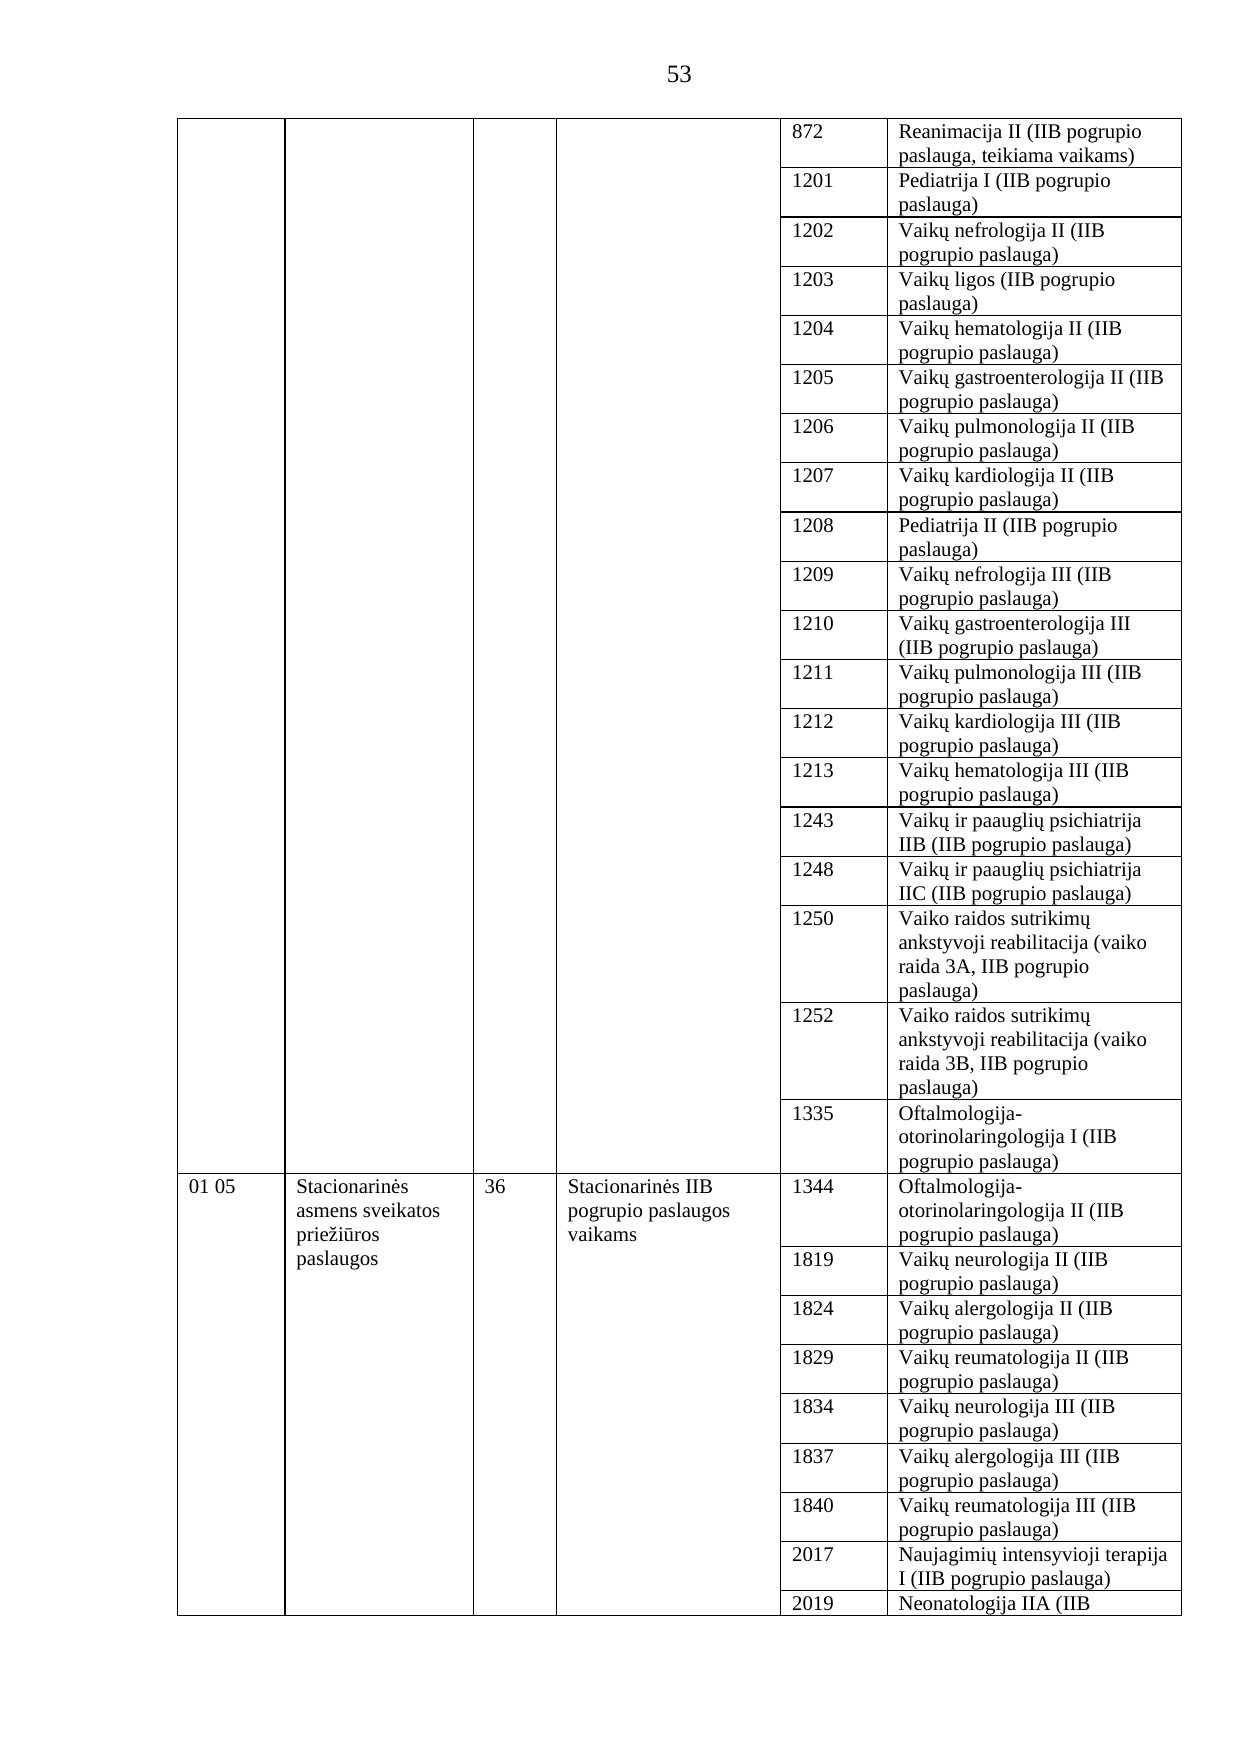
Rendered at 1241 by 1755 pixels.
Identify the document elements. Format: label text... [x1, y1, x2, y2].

table_cell Pediatrija I (IIB pogrupio paslauga) [888, 168, 1181, 216]
table_cell 1819 [781, 1247, 887, 1295]
table_cell 1834 [781, 1394, 887, 1442]
table_cell Vaikų reumatologija II (IIB pogrupio paslauga) [888, 1345, 1181, 1393]
table_cell Vaikų alergologija III (IIB pogrupio paslauga) [888, 1444, 1181, 1492]
table_cell Vaikų gastroenterologija II (IIB pogrupio paslauga) [888, 365, 1181, 413]
table_cell 1213 [781, 758, 887, 806]
table_cell 1202 [781, 218, 887, 266]
table_cell 36 [474, 1174, 556, 1615]
table_cell [557, 119, 780, 1173]
table_cell 1837 [781, 1444, 887, 1492]
table_cell Vaikų ir paauglių psichiatrija IIB (IIB pogrupio paslauga) [888, 808, 1181, 856]
table_cell 1840 [781, 1493, 887, 1541]
table_cell 1250 [781, 906, 887, 1002]
table_cell Vaikų nefrologija III (IIB pogrupio paslauga) [888, 562, 1181, 610]
table_cell Pediatrija II (IIB pogrupio paslauga) [888, 513, 1181, 561]
table_cell 1201 [781, 168, 887, 216]
table_cell 1205 [781, 365, 887, 413]
table_cell 1252 [781, 1003, 887, 1099]
table_cell 1208 [781, 513, 887, 561]
table_cell Vaikų ligos (IIB pogrupio paslauga) [888, 267, 1181, 315]
table_cell Vaikų neurologija III (IIB pogrupio paslauga) [888, 1394, 1181, 1442]
table_cell 1204 [781, 316, 887, 364]
table_cell Vaiko raidos sutrikimų ankstyvoji reabilitacija (vaiko raida 3B, IIB pogrupio paslauga) [888, 1003, 1181, 1099]
table_cell Naujagimių intensyvioji terapija I (IIB pogrupio paslauga) [888, 1542, 1181, 1590]
table_cell Oftalmologija-otorinolaringologija II (IIB pogrupio paslauga) [888, 1174, 1181, 1246]
table_cell 1207 [781, 463, 887, 511]
table_cell Reanimacija II (IIB pogrupio paslauga, teikiama vaikams) [888, 119, 1181, 167]
table_cell 1829 [781, 1345, 887, 1393]
table_cell Vaikų gastroenterologija III (IIB pogrupio paslauga) [888, 611, 1181, 659]
table_cell Vaikų ir paauglių psichiatrija IIC (IIB pogrupio paslauga) [888, 857, 1181, 905]
table_cell 872 [781, 119, 887, 167]
table_cell 1210 [781, 611, 887, 659]
table_cell 1344 [781, 1174, 887, 1246]
table_cell Vaikų hematologija II (IIB pogrupio paslauga) [888, 316, 1181, 364]
table_cell 1212 [781, 709, 887, 757]
table_cell Neonatologija IIA (IIB [888, 1591, 1181, 1615]
table_cell Vaikų nefrologija II (IIB pogrupio paslauga) [888, 218, 1181, 266]
table_cell [178, 119, 284, 1173]
table_cell 1211 [781, 660, 887, 708]
table_cell Vaikų hematologija III (IIB pogrupio paslauga) [888, 758, 1181, 806]
table_cell 1824 [781, 1296, 887, 1344]
table_cell [286, 119, 473, 1173]
table_cell Vaikų kardiologija II (IIB pogrupio paslauga) [888, 463, 1181, 511]
table_cell 1335 [781, 1100, 887, 1173]
table_cell Stacionarinės asmens sveikatos priežiūros paslaugos [286, 1174, 473, 1615]
table_cell Vaiko raidos sutrikimų ankstyvoji reabilitacija (vaiko raida 3A, IIB pogrupio paslauga) [888, 906, 1181, 1002]
table_cell 1206 [781, 414, 887, 462]
table_cell 1248 [781, 857, 887, 905]
table_cell 1203 [781, 267, 887, 315]
table_cell 1243 [781, 808, 887, 856]
table_cell [474, 119, 556, 1173]
table_cell Vaikų alergologija II (IIB pogrupio paslauga) [888, 1296, 1181, 1344]
table_cell Vaikų reumatologija III (IIB pogrupio paslauga) [888, 1493, 1181, 1541]
table_cell 2017 [781, 1542, 887, 1590]
table_cell 1209 [781, 562, 887, 610]
table_cell Vaikų neurologija II (IIB pogrupio paslauga) [888, 1247, 1181, 1295]
table_cell Vaikų pulmonologija II (IIB pogrupio paslauga) [888, 414, 1181, 462]
table_cell Stacionarinės IIB pogrupio paslaugos vaikams [557, 1174, 780, 1615]
table_cell 01 05 [178, 1174, 284, 1615]
table_cell Vaikų kardiologija III (IIB pogrupio paslauga) [888, 709, 1181, 757]
table_cell 2019 [781, 1591, 887, 1615]
table_cell Vaikų pulmonologija III (IIB pogrupio paslauga) [888, 660, 1181, 708]
table_cell Oftalmologija-otorinolaringologija I (IIB pogrupio paslauga) [888, 1100, 1181, 1173]
